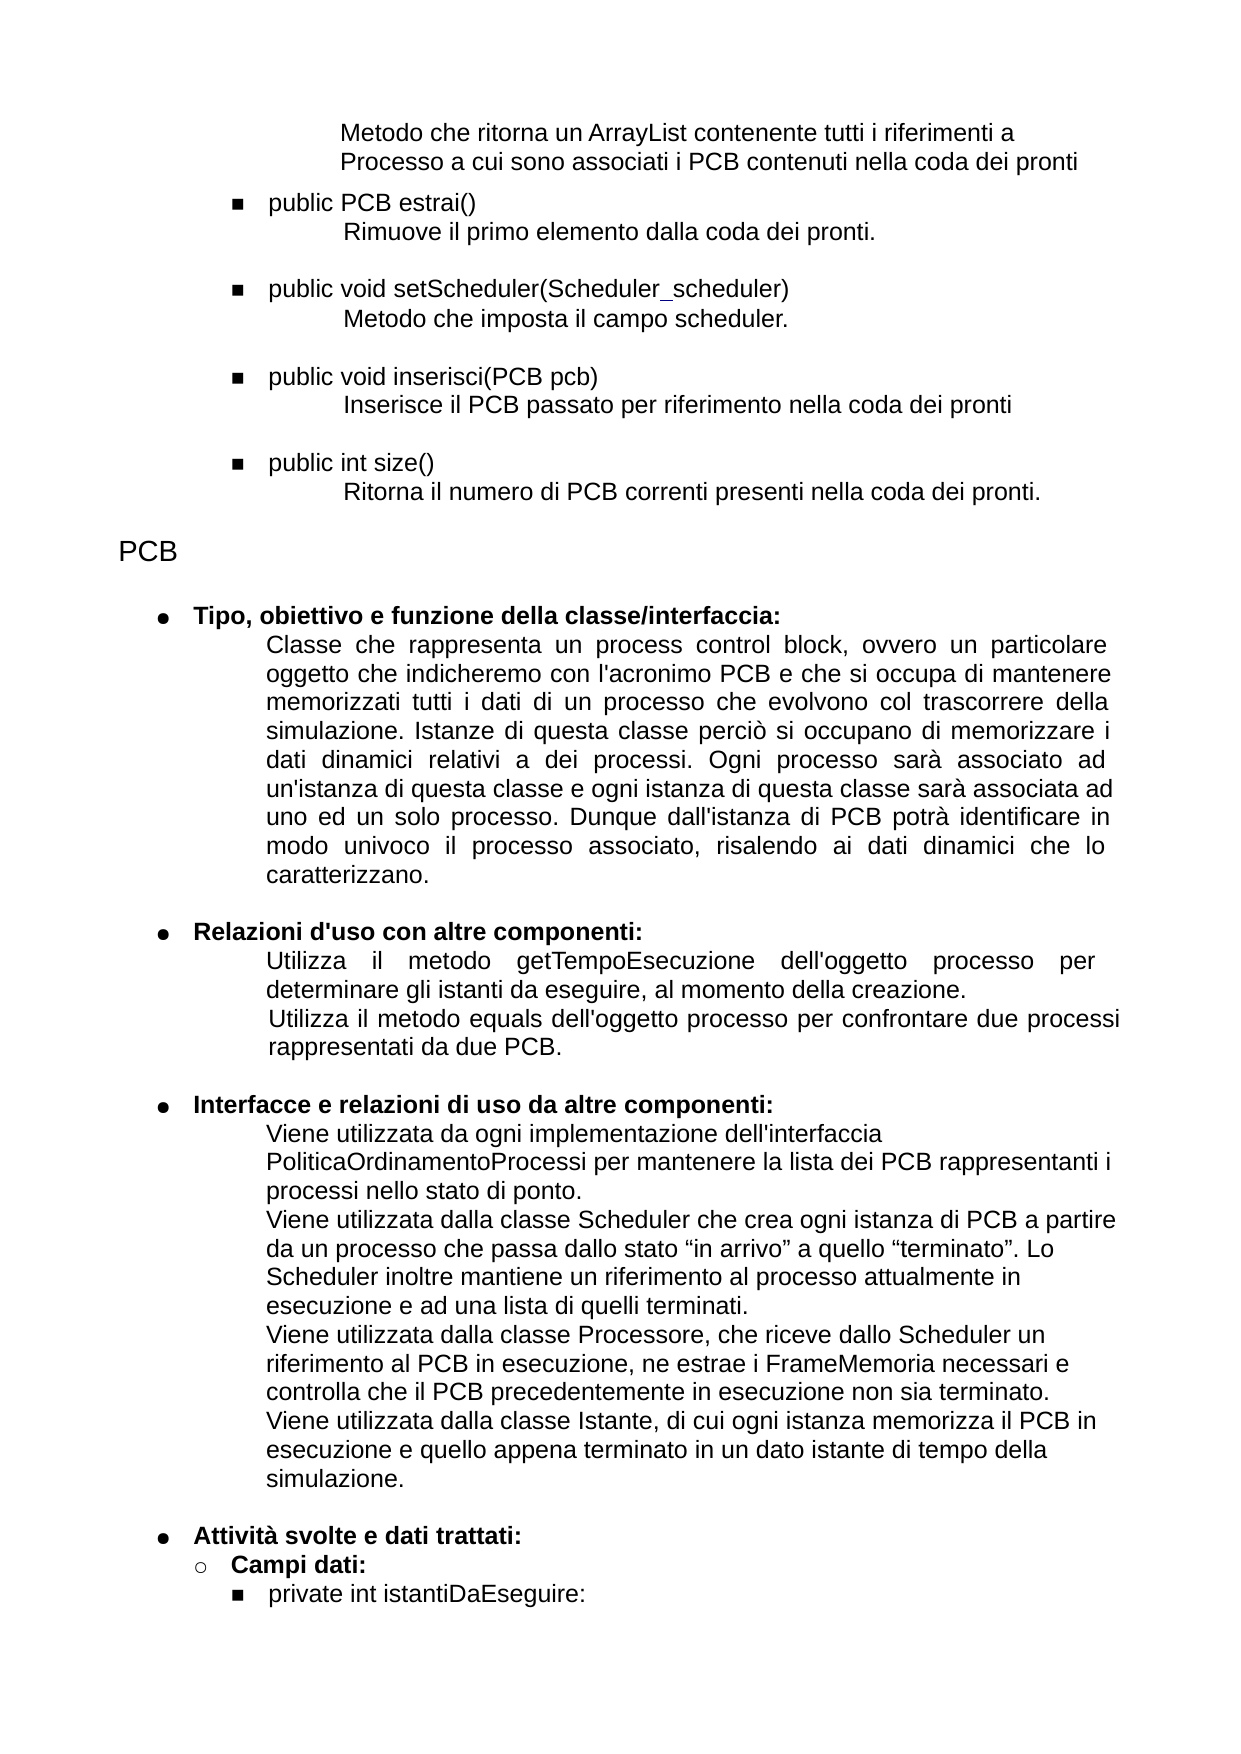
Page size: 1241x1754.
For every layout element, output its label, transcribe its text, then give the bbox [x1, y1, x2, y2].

text Viene utilizzata dalla classe Istante, di cui ogni istanza memorizza il PCB in esecuzione e quello appena terminato in un dato istante di tempo della simulazione. [118, 1406, 1122, 1492]
list Ritorna il numero di PCB correnti presenti nella coda dei pronti. [306, 476, 1122, 505]
list public PCB estrai() [231, 188, 1122, 217]
list Utilizza il metodo getTempoEsecuzione dell'oggetto processo per determinare gli istanti da eseguire, al momento della creazione. [156, 946, 1122, 1003]
list Relazioni d'uso con altre componenti: [156, 917, 1122, 946]
list private int istantiDaEseguire: [231, 1578, 1122, 1607]
list Rimuove il primo elemento dalla coda dei pronti. [306, 217, 1122, 246]
list Classe che rappresenta un process control block, ovvero un particolare oggetto che indicheremo con l'acronimo PCB e che si occupa di mantenere memorizzati tutti i dati di un processo che evolvono col trascorrere della simulazione. Istanze di questa classe perciò si occupano di memorizzare i dati dinamici relativi a dei processi. Ogni processo sarà associato ad un'istanza di questa classe e ogni istanza di questa classe sarà associata ad uno ed un solo processo. Dunque dall'istanza di PCB potrà identificare in modo univoco il processo associato, risalendo ai dati dinamici che lo caratterizzano. [156, 630, 1122, 888]
text Metodo che ritorna un ArrayList contenente tutti i riferimenti a Processo a cui sono associati i PCB contenuti nella coda dei pronti [118, 118, 1122, 176]
list Metodo che imposta il campo scheduler. [306, 304, 1122, 333]
list Campi dati: [193, 1550, 1122, 1578]
text Viene utilizzata dalla classe Scheduler che crea ogni istanza di PCB a partire da un processo che passa dallo stato “in arrivo” a quello “terminato”. Lo Scheduler inoltre mantiene un riferimento al processo attualmente in esecuzione e ad una lista di quelli terminati. [118, 1205, 1122, 1320]
list public void setScheduler(Scheduler scheduler) [231, 274, 1122, 304]
list public int size() [231, 448, 1122, 476]
list Tipo, obiettivo e funzione della classe/interfaccia: [156, 601, 1122, 630]
list Attività svolte e dati trattati: [156, 1521, 1122, 1550]
list Utilizza il metodo equals dell'oggetto processo per confrontare due processi rappresentati da due PCB. [231, 1003, 1122, 1061]
text Viene utilizzata dalla classe Processore, che riceve dallo Scheduler un riferimento al PCB in esecuzione, ne estrae i FrameMemoria necessari e controlla che il PCB precedentemente in esecuzione non sia terminato. [118, 1320, 1122, 1406]
list Interfacce e relazioni di uso da altre componenti: [156, 1090, 1122, 1118]
list Viene utilizzata da ogni implementazione dell'interfaccia PoliticaOrdinamentoProcessi per mantenere la lista dei PCB rappresentanti i processi nello stato di ponto. [156, 1118, 1122, 1205]
list Inserisce il PCB passato per riferimento nella coda dei pronti [306, 390, 1122, 419]
list public void inserisci(PCB pcb) [231, 361, 1122, 390]
text PCB [118, 534, 1122, 567]
